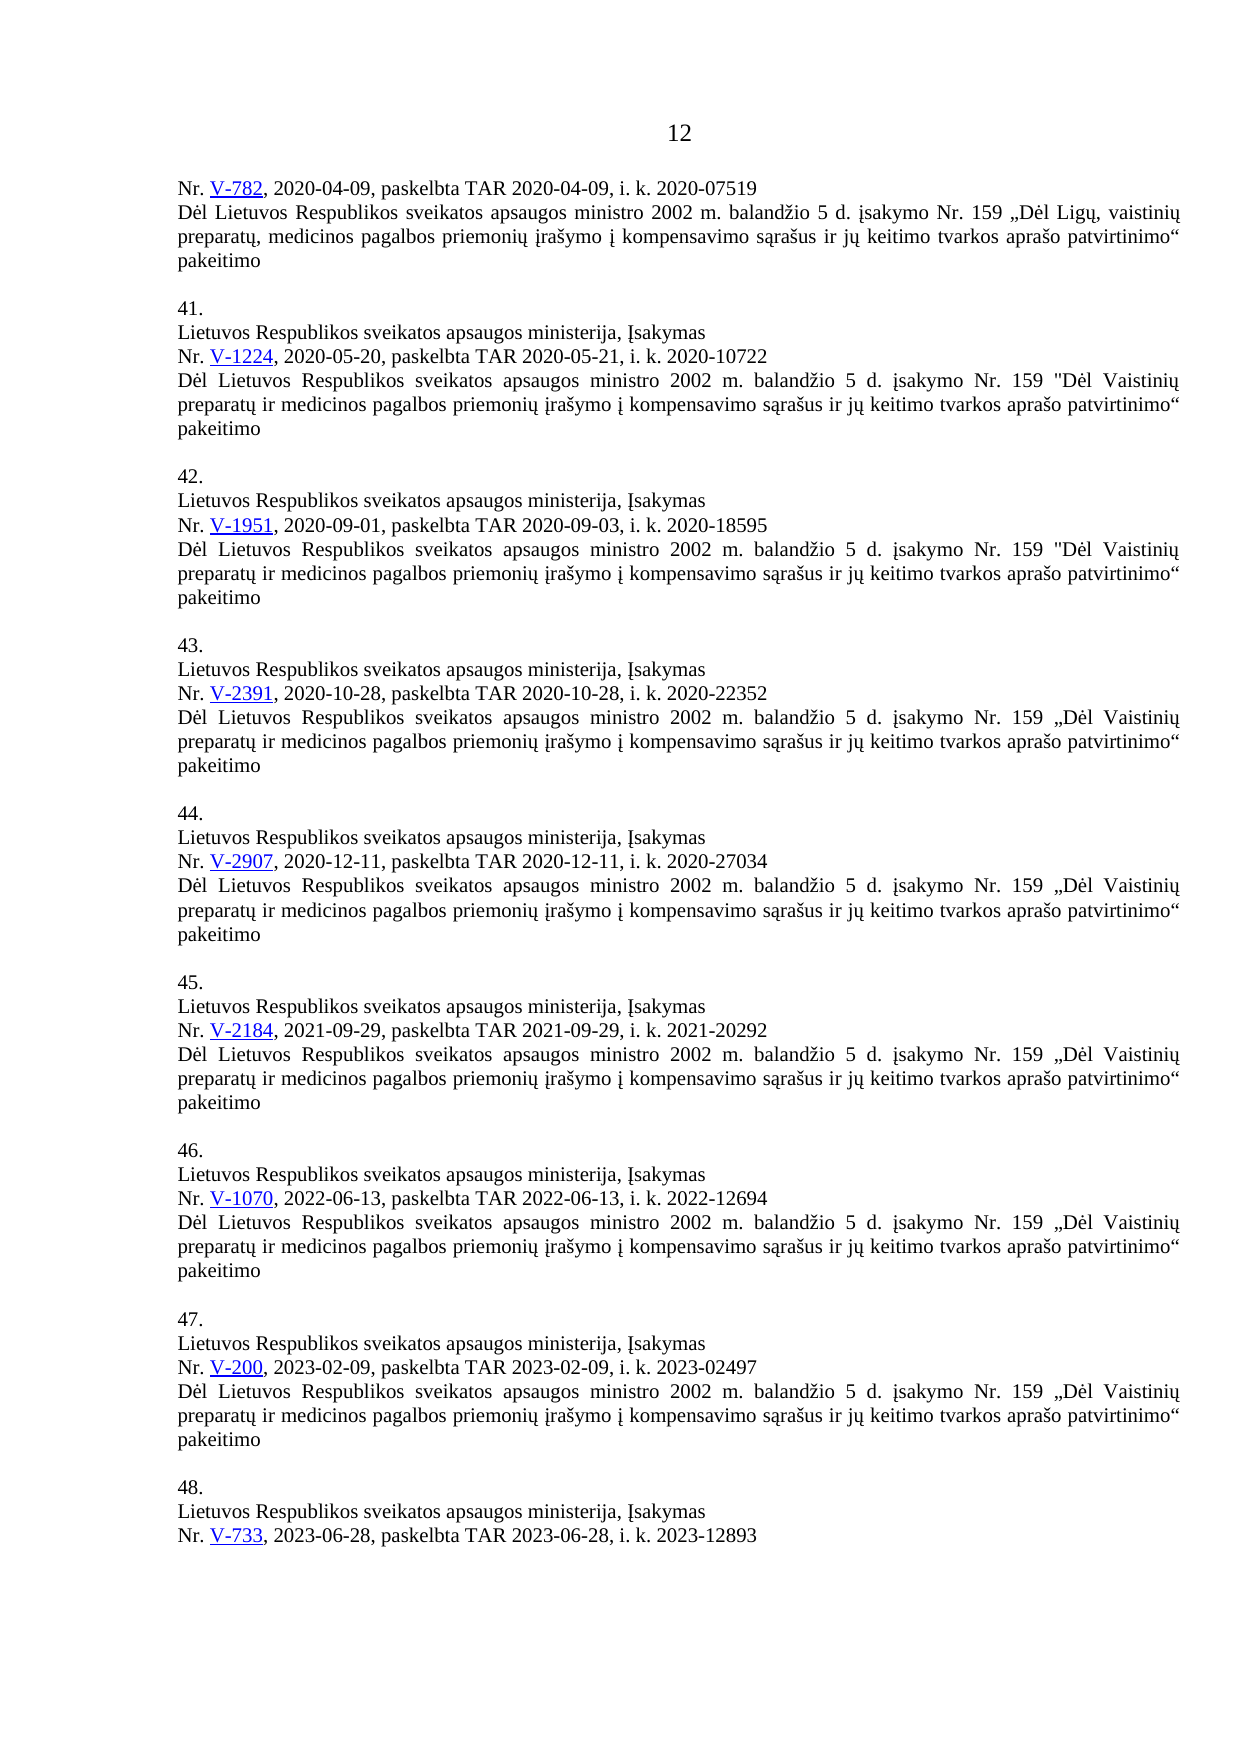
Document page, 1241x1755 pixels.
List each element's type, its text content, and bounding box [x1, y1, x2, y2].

text Nr. V-1070, 2022-06-13, paskelbta TAR 2022-06-13, i. k. 2022-12694 [177, 1186, 1181, 1210]
text Lietuvos Respublikos sveikatos apsaugos ministerija, Įsakymas [177, 1499, 1181, 1523]
text 48. [177, 1475, 1181, 1499]
text Nr. V-2391, 2020-10-28, paskelbta TAR 2020-10-28, i. k. 2020-22352 [177, 681, 1181, 705]
text 41. [177, 296, 1181, 320]
text Lietuvos Respublikos sveikatos apsaugos ministerija, Įsakymas [177, 657, 1181, 681]
text Dėl Lietuvos Respublikos sveikatos apsaugos ministro 2002 m. balandžio 5 d. įsakymo Nr. 159 „Dėl Vaistinių preparatų ir medicinos pagalbos priemonių įrašymo į kompensavimo sąrašus ir jų keitimo tvarkos aprašo patvirtinimo“ pakeitimo [177, 705, 1181, 777]
text Nr. V-2907, 2020-12-11, paskelbta TAR 2020-12-11, i. k. 2020-27034 [177, 849, 1181, 873]
text 45. [177, 970, 1181, 994]
text 46. [177, 1138, 1181, 1162]
text Nr. V-733, 2023-06-28, paskelbta TAR 2023-06-28, i. k. 2023-12893 [177, 1523, 1181, 1547]
text 43. [177, 633, 1181, 657]
text Dėl Lietuvos Respublikos sveikatos apsaugos ministro 2002 m. balandžio 5 d. įsakymo Nr. 159 „Dėl Vaistinių preparatų ir medicinos pagalbos priemonių įrašymo į kompensavimo sąrašus ir jų keitimo tvarkos aprašo patvirtinimo“ pakeitimo [177, 873, 1181, 946]
text Dėl Lietuvos Respublikos sveikatos apsaugos ministro 2002 m. balandžio 5 d. įsakymo Nr. 159 „Dėl Vaistinių preparatų ir medicinos pagalbos priemonių įrašymo į kompensavimo sąrašus ir jų keitimo tvarkos aprašo patvirtinimo“ pakeitimo [177, 1379, 1181, 1451]
text Lietuvos Respublikos sveikatos apsaugos ministerija, Įsakymas [177, 1331, 1181, 1355]
text Dėl Lietuvos Respublikos sveikatos apsaugos ministro 2002 m. balandžio 5 d. įsakymo Nr. 159 „Dėl Vaistinių preparatų ir medicinos pagalbos priemonių įrašymo į kompensavimo sąrašus ir jų keitimo tvarkos aprašo patvirtinimo“ pakeitimo [177, 1210, 1181, 1282]
text Lietuvos Respublikos sveikatos apsaugos ministerija, Įsakymas [177, 320, 1181, 344]
text 42. [177, 464, 1181, 488]
text Nr. V-782, 2020-04-09, paskelbta TAR 2020-04-09, i. k. 2020-07519 [177, 176, 1181, 200]
text Dėl Lietuvos Respublikos sveikatos apsaugos ministro 2002 m. balandžio 5 d. įsakymo Nr. 159 "Dėl Vaistinių preparatų ir medicinos pagalbos priemonių įrašymo į kompensavimo sąrašus ir jų keitimo tvarkos aprašo patvirtinimo“ pakeitimo [177, 368, 1181, 440]
text Nr. V-200, 2023-02-09, paskelbta TAR 2023-02-09, i. k. 2023-02497 [177, 1355, 1181, 1379]
text Nr. V-2184, 2021-09-29, paskelbta TAR 2021-09-29, i. k. 2021-20292 [177, 1018, 1181, 1042]
text Dėl Lietuvos Respublikos sveikatos apsaugos ministro 2002 m. balandžio 5 d. įsakymo Nr. 159 „Dėl Vaistinių preparatų ir medicinos pagalbos priemonių įrašymo į kompensavimo sąrašus ir jų keitimo tvarkos aprašo patvirtinimo“ pakeitimo [177, 1042, 1181, 1114]
text Nr. V-1224, 2020-05-20, paskelbta TAR 2020-05-21, i. k. 2020-10722 [177, 344, 1181, 368]
text Lietuvos Respublikos sveikatos apsaugos ministerija, Įsakymas [177, 994, 1181, 1018]
text Dėl Lietuvos Respublikos sveikatos apsaugos ministro 2002 m. balandžio 5 d. įsakymo Nr. 159 "Dėl Vaistinių preparatų ir medicinos pagalbos priemonių įrašymo į kompensavimo sąrašus ir jų keitimo tvarkos aprašo patvirtinimo“ pakeitimo [177, 537, 1181, 609]
text Lietuvos Respublikos sveikatos apsaugos ministerija, Įsakymas [177, 1162, 1181, 1186]
text 47. [177, 1307, 1181, 1331]
text Lietuvos Respublikos sveikatos apsaugos ministerija, Įsakymas [177, 825, 1181, 849]
text Lietuvos Respublikos sveikatos apsaugos ministerija, Įsakymas [177, 488, 1181, 512]
text Nr. V-1951, 2020-09-01, paskelbta TAR 2020-09-03, i. k. 2020-18595 [177, 512, 1181, 537]
text Dėl Lietuvos Respublikos sveikatos apsaugos ministro 2002 m. balandžio 5 d. įsakymo Nr. 159 „Dėl Ligų, vaistinių preparatų, medicinos pagalbos priemonių įrašymo į kompensavimo sąrašus ir jų keitimo tvarkos aprašo patvirtinimo“ pakeitimo [177, 200, 1181, 272]
text 44. [177, 801, 1181, 825]
